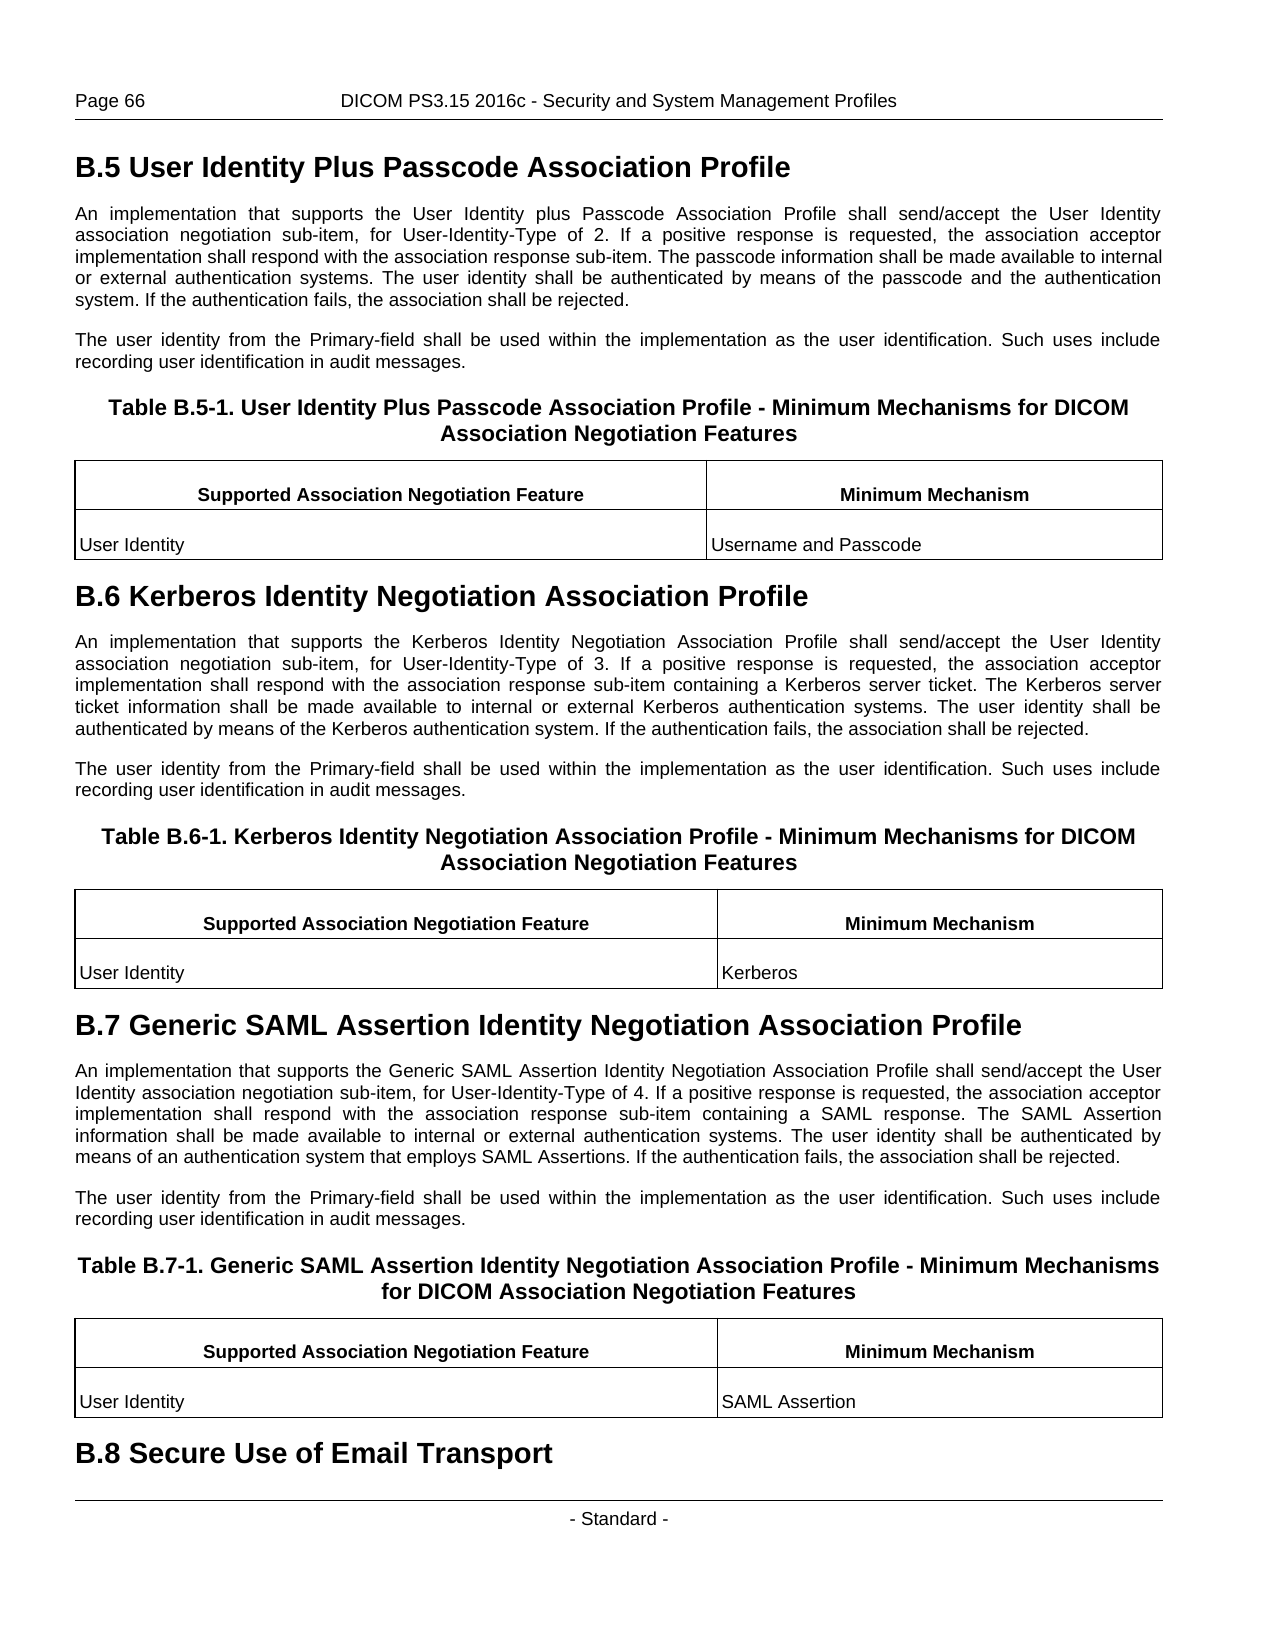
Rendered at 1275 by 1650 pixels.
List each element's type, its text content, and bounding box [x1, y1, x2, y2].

text B.8 Secure Use of Email Transport [75, 1437, 1162, 1470]
text An implementation that supports the Generic SAML Assertion Identity Negotiation Association Profile shall send/accept the User Identity association negotiation sub-item, for User-Identity-Type of 4. If a positive response is requested, the association acceptor implementation shall respond with the association response sub-item containing a SAML response. The SAML Assertion information shall be made available to internal or external authentication systems. The user identity shall be authenticated by means of an authentication system that employs SAML Assertions. If the authentication fails, the association shall be rejected. [75, 1060, 1162, 1168]
text B.6 Kerberos Identity Negotiation Association Profile [75, 579, 1162, 612]
text B.7 Generic SAML Assertion Identity Negotiation Association Profile [75, 1008, 1162, 1041]
table_cell Kerberos [718, 939, 1162, 988]
table_cell User Identity [76, 510, 706, 559]
table_header Minimum Mechanism [718, 890, 1162, 938]
table_header Supported Association Negotiation Feature [76, 461, 706, 509]
text An implementation that supports the Kerberos Identity Negotiation Association Profile shall send/accept the User Identity association negotiation sub-item, for User-Identity-Type of 3. If a positive response is requested, the association acceptor implementation shall respond with the association response sub-item containing a Kerberos server ticket. The Kerberos server ticket information shall be made available to internal or external Kerberos authentication systems. The user identity shall be authenticated by means of the Kerberos authentication system. If the authentication fails, the association shall be rejected. [75, 631, 1162, 739]
text The user identity from the Primary-field shall be used within the implementation as the user identification. Such uses include recording user identification in audit messages. [75, 1187, 1162, 1230]
table_header Supported Association Negotiation Feature [76, 1319, 717, 1367]
text Table B.5-1. User Identity Plus Passcode Association Profile - Minimum Mechanisms for DICOM Association Negotiation Features [75, 394, 1162, 446]
text Table B.6-1. Kerberos Identity Negotiation Association Profile - Minimum Mechanisms for DICOM Association Negotiation Features [75, 823, 1162, 875]
table_cell User Identity [76, 939, 717, 988]
text The user identity from the Primary-field shall be used within the implementation as the user identification. Such uses include recording user identification in audit messages. [75, 329, 1162, 372]
text The user identity from the Primary-field shall be used within the implementation as the user identification. Such uses include recording user identification in audit messages. [75, 758, 1162, 801]
table_header Minimum Mechanism [707, 461, 1162, 509]
table_cell Username and Passcode [707, 510, 1162, 559]
table_header Supported Association Negotiation Feature [76, 890, 717, 938]
text B.5 User Identity Plus Passcode Association Profile [75, 150, 1162, 183]
text An implementation that supports the User Identity plus Passcode Association Profile shall send/accept the User Identity association negotiation sub-item, for User-Identity-Type of 2. If a positive response is requested, the association acceptor implementation shall respond with the association response sub-item. The passcode information shall be made available to internal or external authentication systems. The user identity shall be authenticated by means of the passcode and the authentication system. If the authentication fails, the association shall be rejected. [75, 202, 1162, 310]
table_cell SAML Assertion [718, 1368, 1162, 1417]
text Table B.7-1. Generic SAML Assertion Identity Negotiation Association Profile - Minimum Mechanisms for DICOM Association Negotiation Features [75, 1252, 1162, 1304]
table_cell User Identity [76, 1368, 717, 1417]
table_header Minimum Mechanism [718, 1319, 1162, 1367]
